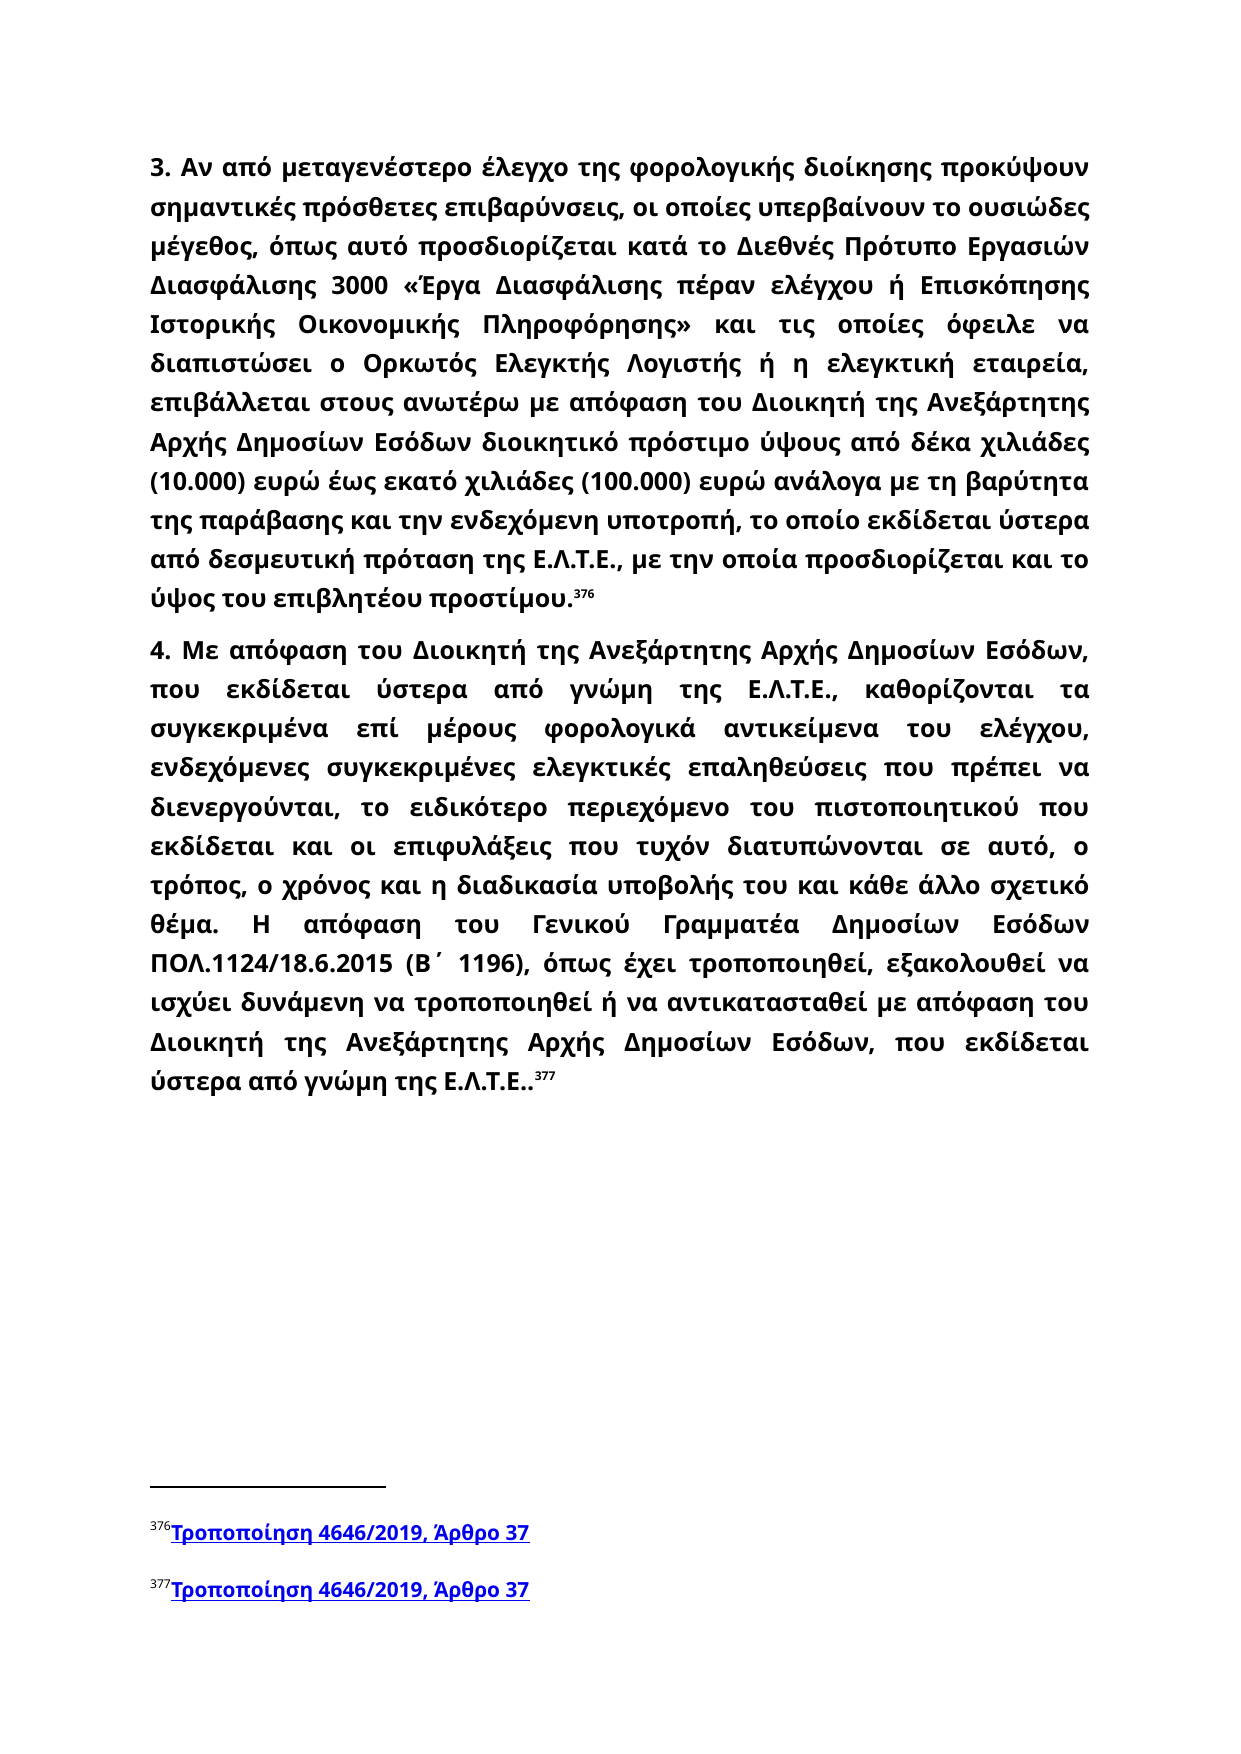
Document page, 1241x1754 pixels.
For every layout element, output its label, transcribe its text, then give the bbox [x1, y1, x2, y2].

text Τροποποίηση 4646/2019, Άρθρο 37 [150, 1518, 1090, 1546]
text Τροποποίηση 4646/2019, Άρθρο 37 [150, 1576, 1090, 1604]
text 4. Με απόφαση του Διοικητή της Ανεξάρτητης Αρχής Δημοσίων Εσόδων, που εκδίδεται ύστερα από γνώμη της Ε.Λ.Τ.Ε., καθορίζονται τα συγκεκριμένα επί μέρους φορολογικά αντικείμενα του ελέγχου, ενδεχόμενες συγκεκριμένες ελεγκτικές επαληθεύσεις που πρέπει να διενεργούνται, το ειδικότερο περιεχόμενο του πιστοποιητικού που εκδίδεται και οι επιφυλάξεις που τυχόν διατυπώνονται σε αυτό, ο τρόπος, ο χρόνος και η διαδικασία υποβολής του και κάθε άλλο σχετικό θέμα. Η απόφαση του Γενικού Γραμματέα Δημοσίων Εσόδων ΠΟΛ.1124/18.6.2015 (Β΄ 1196), όπως έχει τροποποιηθεί, εξακολουθεί να ισχύει δυνάμενη να τροποποιηθεί ή να αντικατασταθεί με απόφαση του Διοικητή της Ανεξάρτητης Αρχής Δημοσίων Εσόδων, που εκδίδεται ύστερα από γνώμη της Ε.Λ.Τ.Ε.. [150, 632, 1090, 1097]
text 3. Αν από μεταγενέστερο έλεγχο της φορολογικής διοίκησης προκύψουν σημαντικές πρόσθετες επιβαρύνσεις, οι οποίες υπερβαίνουν το ουσιώδες μέγεθος, όπως αυτό προσδιορίζεται κατά το Διεθνές Πρότυπο Εργασιών Διασφάλισης 3000 «Έργα Διασφάλισης πέραν ελέγχου ή Επισκόπησης Ιστορικής Οικονομικής Πληροφόρησης» και τις οποίες όφειλε να διαπιστώσει ο Ορκωτός Ελεγκτής Λογιστής ή η ελεγκτική εταιρεία, επιβάλλεται στους ανωτέρω με απόφαση του Διοικητή της Ανεξάρτητης Αρχής Δημοσίων Εσόδων διοικητικό πρόστιμο ύψους από δέκα χιλιάδες (10.000) ευρώ έως εκατό χιλιάδες (100.000) ευρώ ανάλογα με τη βαρύτητα της παράβασης και την ενδεχόμενη υποτροπή, το οποίο εκδίδεται ύστερα από δεσμευτική πρόταση της Ε.Λ.Τ.Ε., με την οποία προσδιορίζεται και το ύψος του επιβλητέου προστίμου. [150, 150, 1090, 615]
